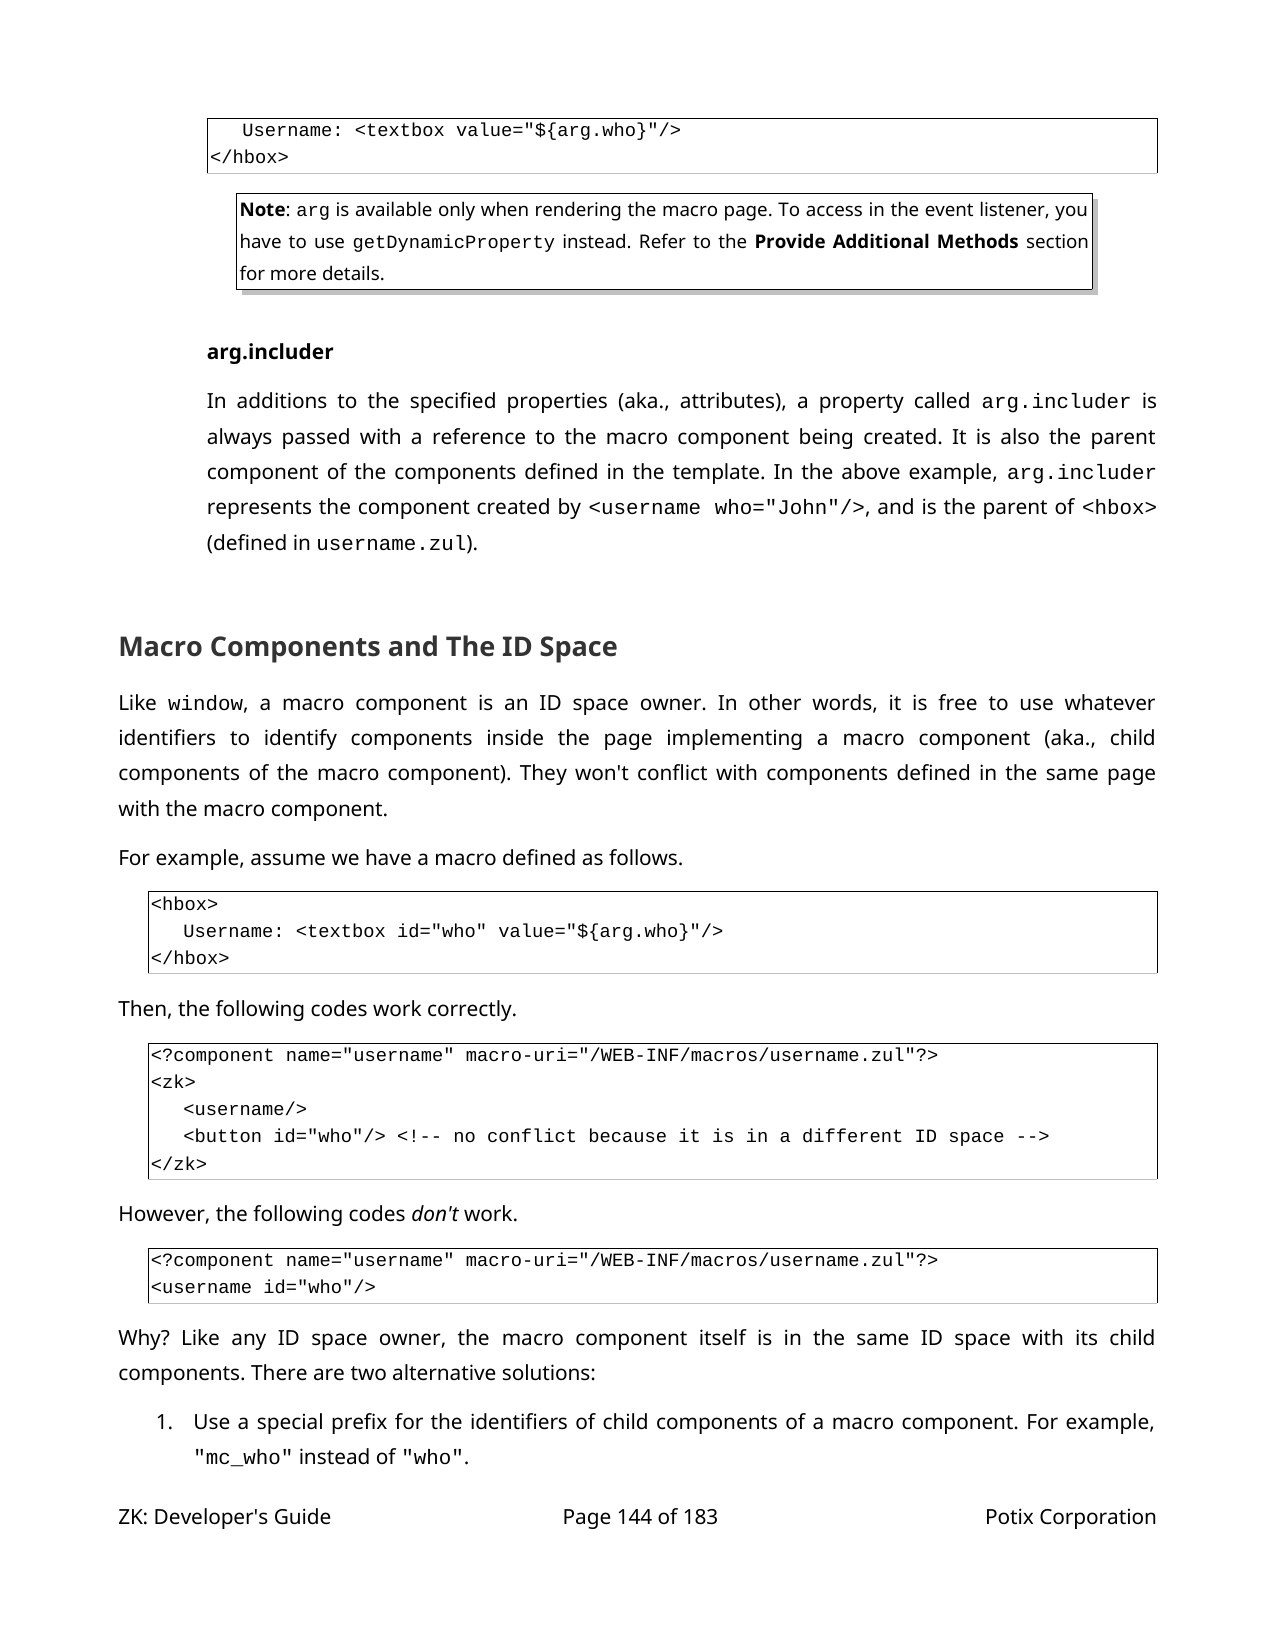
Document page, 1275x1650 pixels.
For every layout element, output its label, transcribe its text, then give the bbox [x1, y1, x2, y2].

subtitle arg.includer [207, 337, 1157, 366]
text Then, the following codes work correctly. [118, 994, 1157, 1022]
text <hbox> [149, 892, 1157, 916]
text For example, assume we have a macro defined as follows. [118, 843, 1157, 871]
text </hbox> [208, 145, 1157, 173]
text </zk> [149, 1151, 1157, 1179]
text </hbox> [149, 946, 1157, 973]
text Username: <textbox id="who" value="${arg.who}"/> [149, 919, 1157, 943]
text However, the following codes don't work. [118, 1199, 1157, 1227]
subtitle Macro Components and The ID Space [118, 627, 1157, 664]
text Like window, a macro component is an ID space owner. In other words, it is free to use whatever identifiers to identify components inside the page implementing a macro component (aka., child components of the macro component). They won't conflict with components defined in the same page with the macro component. [118, 688, 1157, 822]
text Username: <textbox value="${arg.who}"/> [208, 119, 1157, 142]
text <zk> [149, 1070, 1157, 1094]
text In additions to the specified properties (aka., attributes), a property called arg.includer is always passed with a reference to the macro component being created. It is also the parent component of the components defined in the template. In the above example, arg.includer represents the component created by <username who="John"/>, and is the parent of <hbox> (defined in username.zul). [207, 386, 1157, 557]
text Note: arg is available only when rendering the macro page. To access in the event listener, you have to use getDynamicProperty instead. Refer to the Provide Additional Methods section for more details. [237, 194, 1092, 289]
text <username id="who"/> [149, 1275, 1157, 1303]
text <?component name="username" macro-uri="/WEB-INF/macros/username.zul"?> [149, 1249, 1157, 1272]
text <username/> [149, 1097, 1157, 1121]
list Use a special prefix for the identifiers of child components of a macro component. For example, "mc_who" instead of "who". [156, 1407, 1157, 1471]
text <?component name="username" macro-uri="/WEB-INF/macros/username.zul"?> [149, 1044, 1157, 1067]
text <button id="who"/> <!-- no conflict because it is in a different ID space --> [149, 1124, 1157, 1148]
text Why? Like any ID space owner, the macro component itself is in the same ID space with its child components. There are two alternative solutions: [118, 1323, 1157, 1387]
